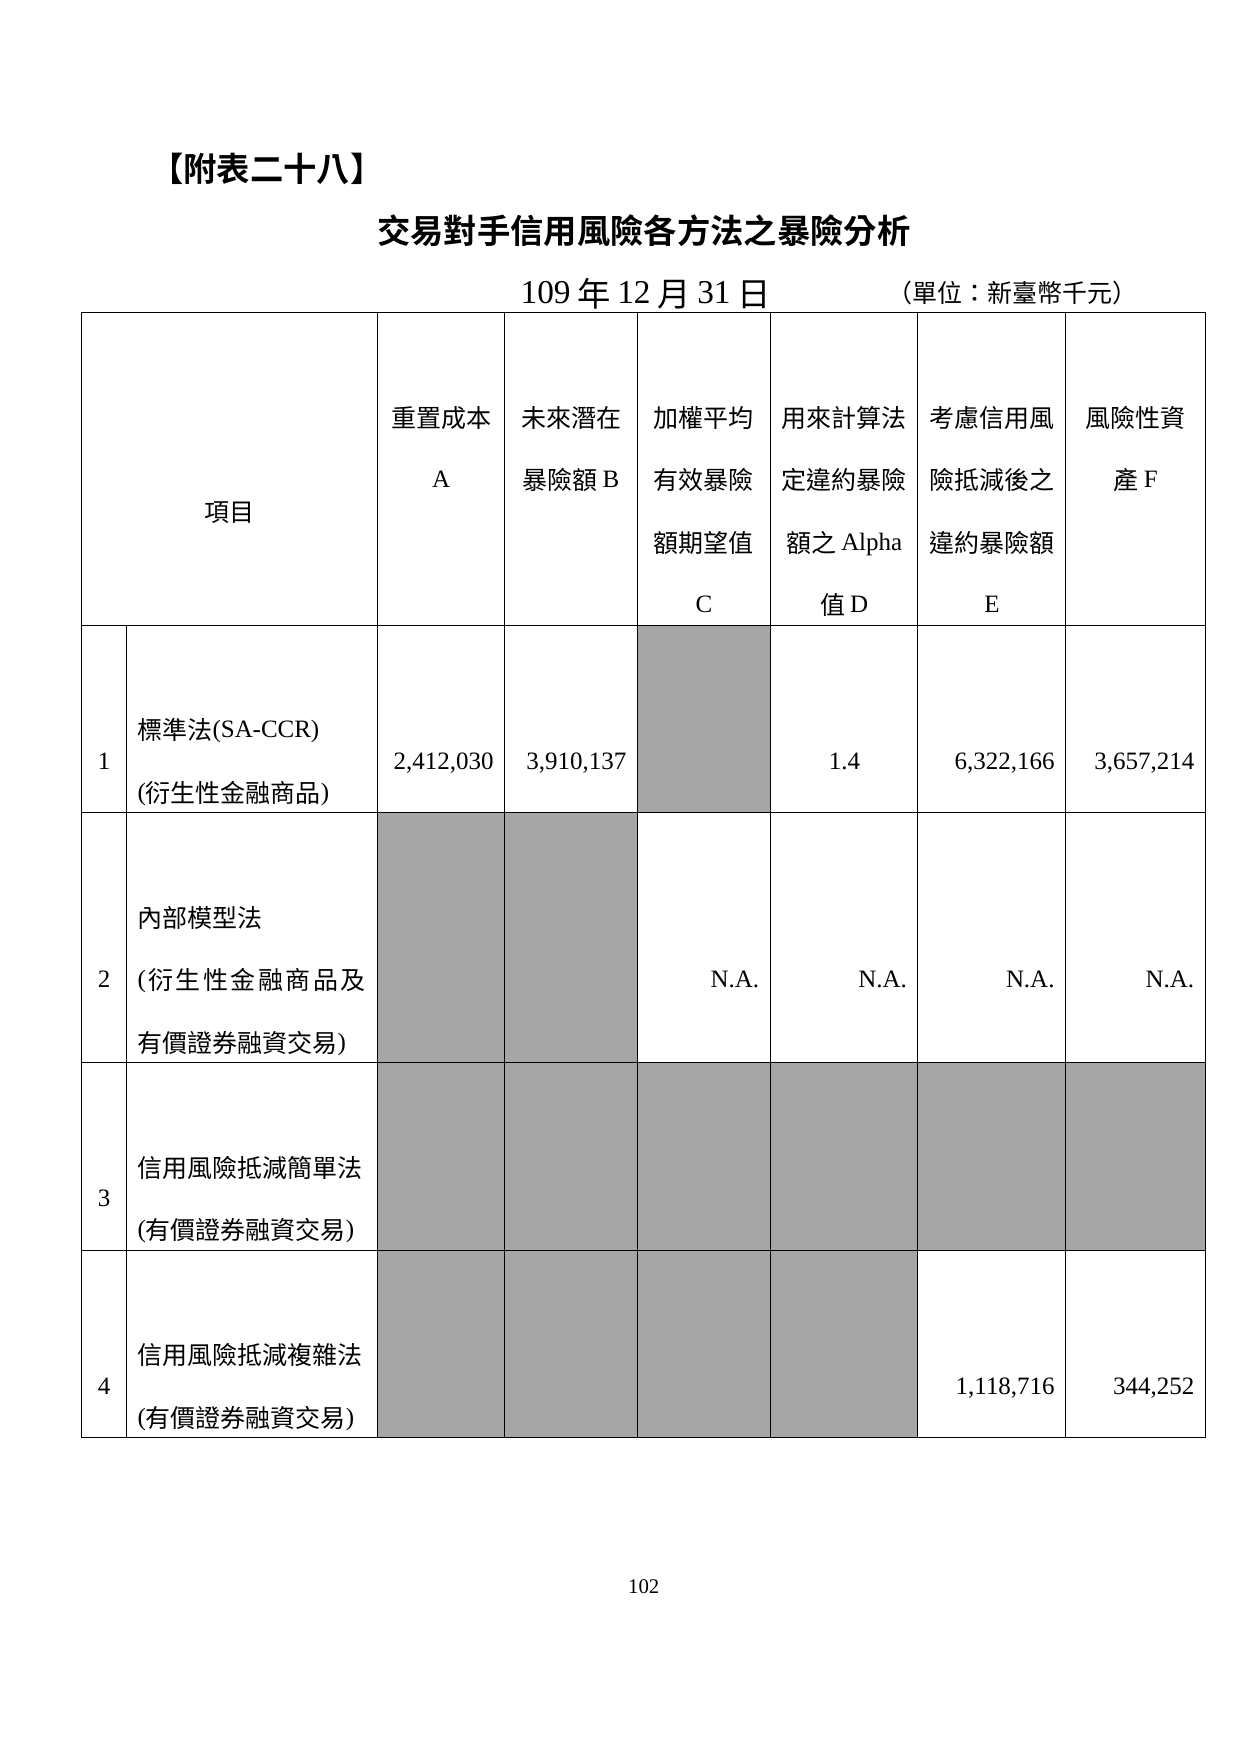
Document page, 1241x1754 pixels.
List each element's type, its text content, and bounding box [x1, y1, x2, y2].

table_cell 1 [82, 626, 126, 812]
text 【附表二十八】 [150, 125, 1137, 187]
table_cell [1066, 1063, 1205, 1250]
table_cell N.A. [1066, 813, 1205, 1062]
table_header 項目 [82, 313, 377, 625]
table_cell 內部模型法 (衍生性金融商品及有價證券融資交易) [127, 813, 377, 1062]
table_cell N.A. [638, 813, 770, 1062]
table_header 重置成本A [378, 313, 504, 625]
table_cell [505, 1063, 637, 1250]
table_cell [378, 1063, 504, 1250]
table_cell 6,322,166 [918, 626, 1065, 812]
table_cell 344,252 [1066, 1251, 1205, 1437]
table_cell [505, 1251, 637, 1437]
table_cell [638, 1251, 770, 1437]
table_header 用來計算法定違約暴險額之Alpha值D [771, 313, 917, 625]
table_cell [771, 1251, 917, 1437]
table_cell 信用風險抵減複雜法 (有價證券融資交易) [127, 1251, 377, 1437]
table_cell 1,118,716 [918, 1251, 1065, 1437]
table_cell 2,412,030 [378, 626, 504, 812]
table_cell 1.4 [771, 626, 917, 812]
table_cell 信用風險抵減簡單法 (有價證券融資交易) [127, 1063, 377, 1250]
table_cell [918, 1063, 1065, 1250]
table_cell 3,910,137 [505, 626, 637, 812]
table_cell [505, 813, 637, 1062]
table_header 考慮信用風險抵減後之違約暴險額E [918, 313, 1065, 625]
table_cell 4 [82, 1251, 126, 1437]
table_cell [771, 1063, 917, 1250]
table_header 未來潛在暴險額B [505, 313, 637, 625]
table_cell [378, 1251, 504, 1437]
table_cell 3 [82, 1063, 126, 1250]
table_header 加權平均有效暴險額期望值C [638, 313, 770, 625]
table_cell 3,657,214 [1066, 626, 1205, 812]
table_header 風險性資產F [1066, 313, 1205, 625]
table_cell [378, 813, 504, 1062]
table_cell 標準法(SA-CCR) (衍生性金融商品) [127, 626, 377, 812]
table_cell [638, 1063, 770, 1250]
table_cell [638, 626, 770, 812]
text 109年12月31日 （單位：新臺幣千元） [150, 250, 1137, 312]
table_cell 2 [82, 813, 126, 1062]
text 交易對手信用風險各方法之暴險分析 [150, 187, 1137, 250]
table_cell N.A. [918, 813, 1065, 1062]
table_cell N.A. [771, 813, 917, 1062]
